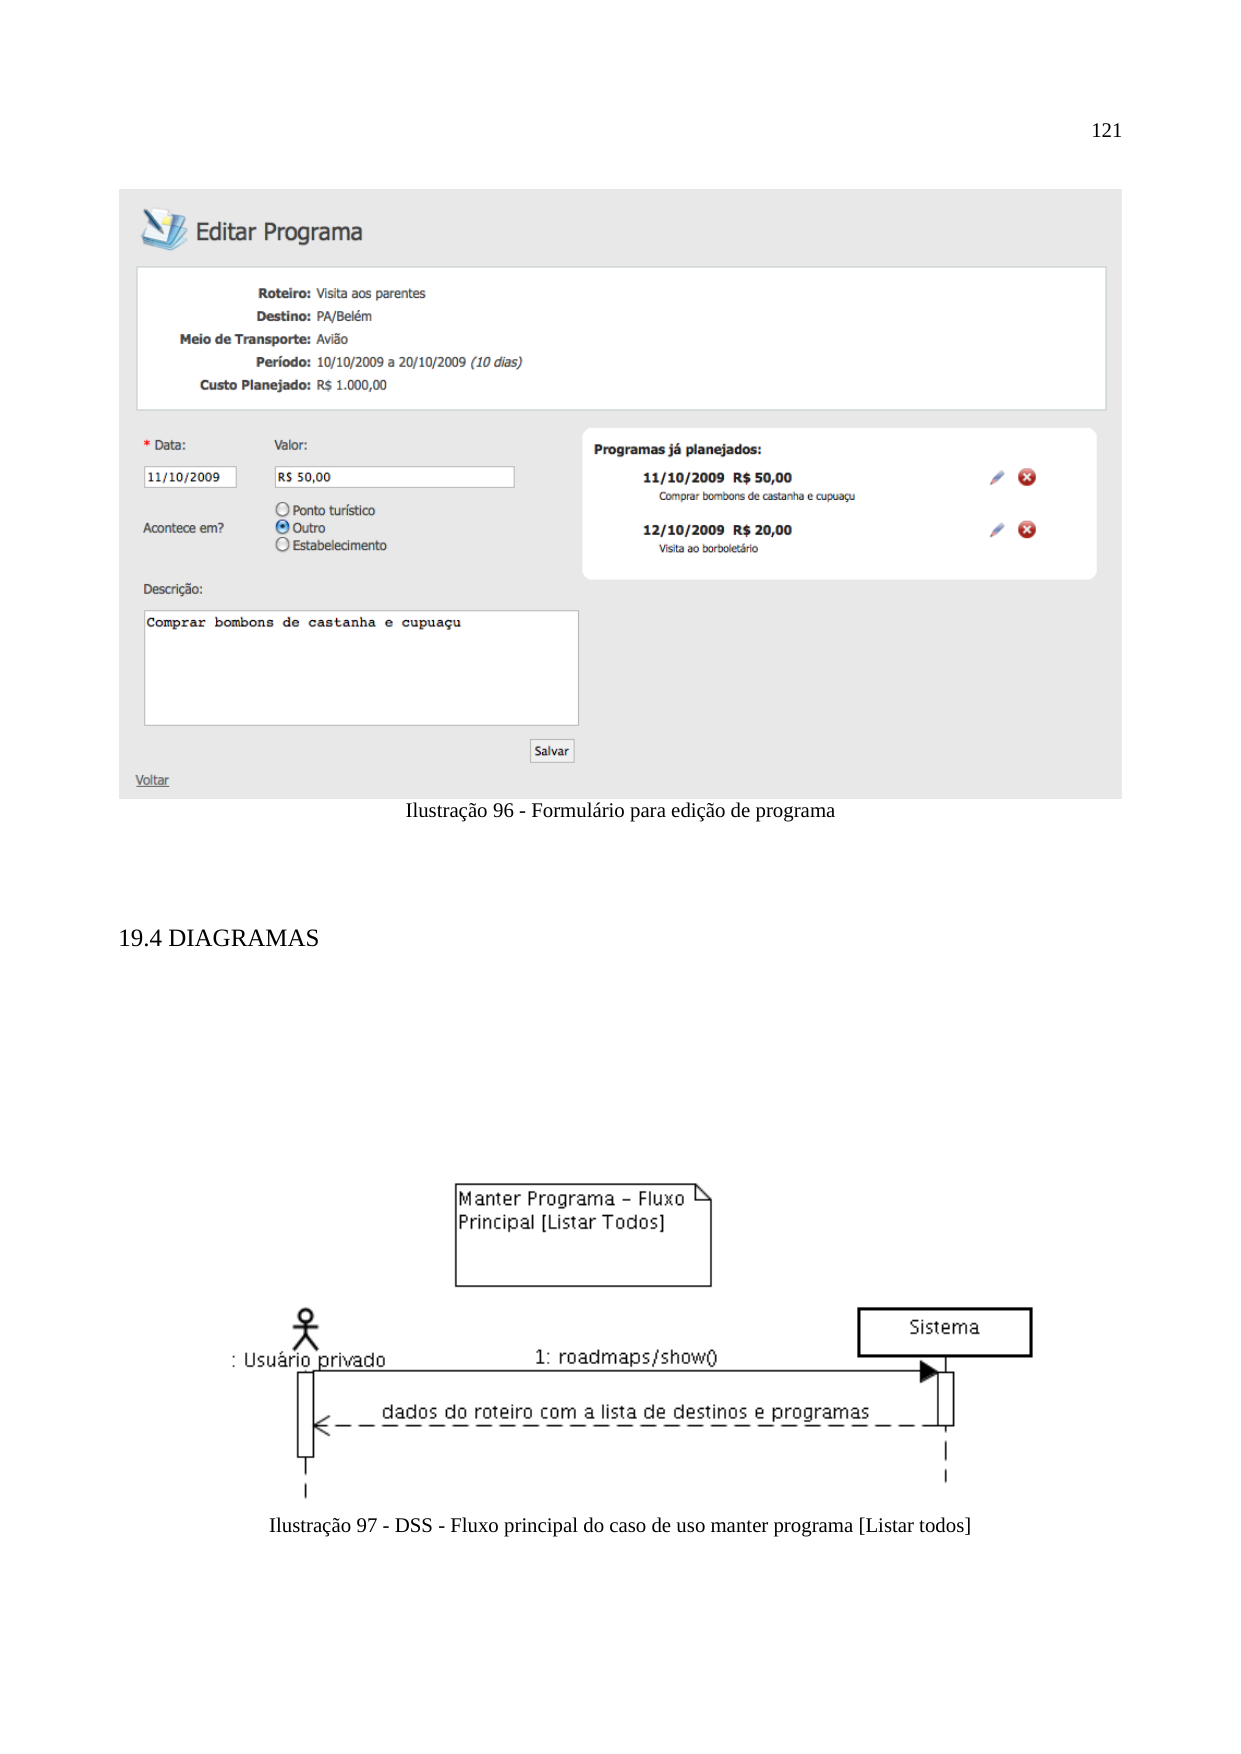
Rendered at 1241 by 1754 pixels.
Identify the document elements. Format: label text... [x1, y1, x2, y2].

picture [118, 189, 1123, 799]
subtitle Diagramas [118, 923, 1122, 952]
picture [194, 1168, 1047, 1513]
text Ilustração 97 - DSS - Fluxo principal do caso de uso manter programa [Listar todos] [194, 1513, 1046, 1537]
text Ilustração 96 - Formulário para edição de programa [118, 799, 1122, 822]
